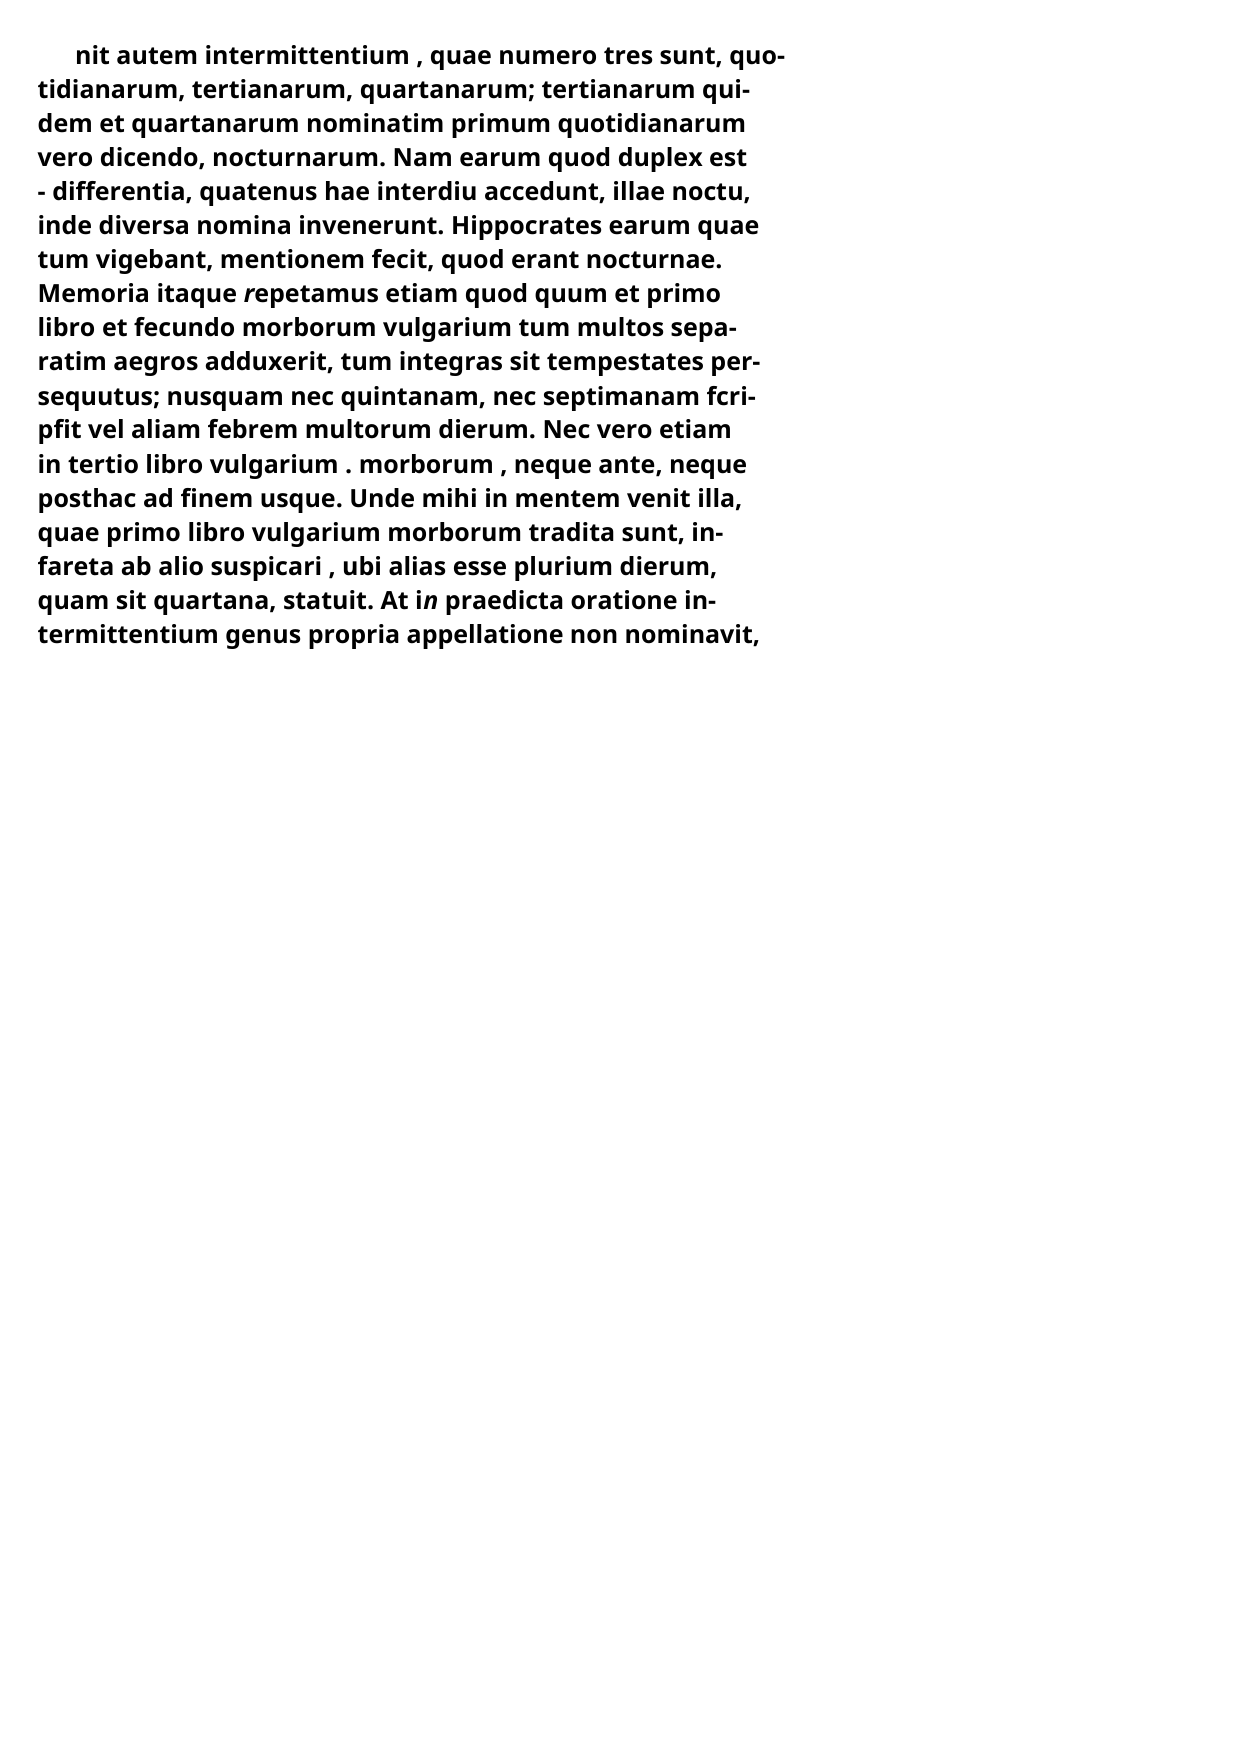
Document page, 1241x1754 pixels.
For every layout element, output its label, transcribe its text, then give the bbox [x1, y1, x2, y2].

text nit autem intermittentium , quae numero tres sunt, quo- tidianarum, tertianarum, quartanarum; tertianarum qui- dem et quartanarum nominatim primum quotidianarum vero dicendo, nocturnarum. Nam earum quod duplex est - differentia, quatenus hae interdiu accedunt, illae noctu, inde diversa nomina invenerunt. Hippocrates earum quae tum vigebant, mentionem fecit, quod erant nocturnae. Memoria itaque repetamus etiam quod quum et primo libro et fecundo morborum vulgarium tum multos sepa- ratim aegros adduxerit, tum integras sit tempestates per- sequutus; nusquam nec quintanam, nec septimanam fcri- pfit vel aliam febrem multorum dierum. Nec vero etiam in tertio libro vulgarium . morborum , neque ante, neque posthac ad finem usque. Unde mihi in mentem venit illa, quae primo libro vulgarium morborum tradita sunt, in- fareta ab alio suspicari , ubi alias esse plurium dierum, quam sit quartana, statuit. At in praedicta oratione in- termittentium genus propria appellatione non nominavit, [37, 37, 1203, 651]
